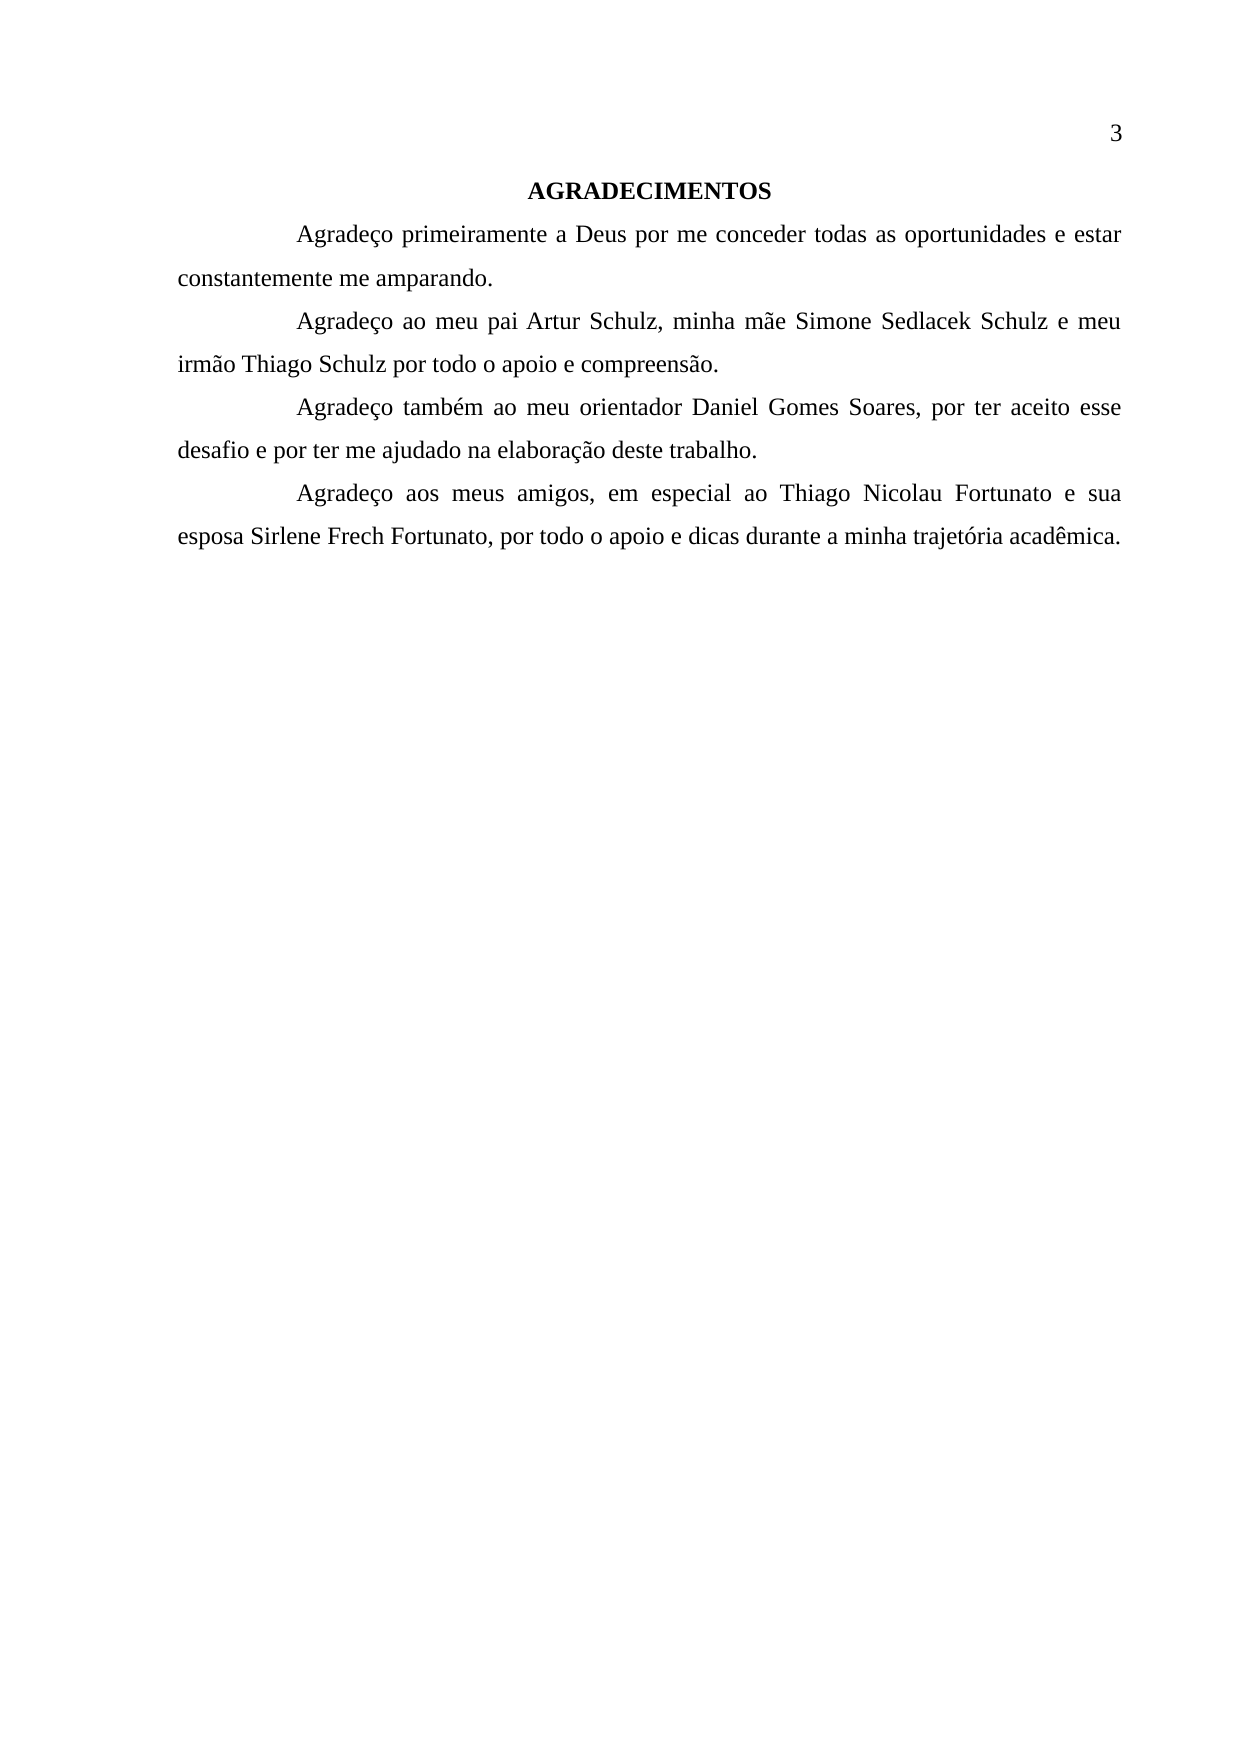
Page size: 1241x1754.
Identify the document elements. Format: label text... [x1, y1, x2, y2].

text Agradeço aos meus amigos, em especial ao Thiago Nicolau Fortunato e sua esposa Sirlene Frech Fortunato, por todo o apoio e dicas durante a minha trajetória acadêmica. [177, 478, 1122, 550]
text Agradeço primeiramente a Deus por me conceder todas as oportunidades e estar constantemente me amparando. [177, 219, 1122, 291]
text Agradeço ao meu pai Artur Schulz, minha mãe Simone Sedlacek Schulz e meu irmão Thiago Schulz por todo o apoio e compreensão. [177, 306, 1122, 378]
text AGRADECIMENTOS [177, 176, 1122, 205]
text Agradeço também ao meu orientador Daniel Gomes Soares, por ter aceito esse desafio e por ter me ajudado na elaboração deste trabalho. [177, 392, 1122, 464]
